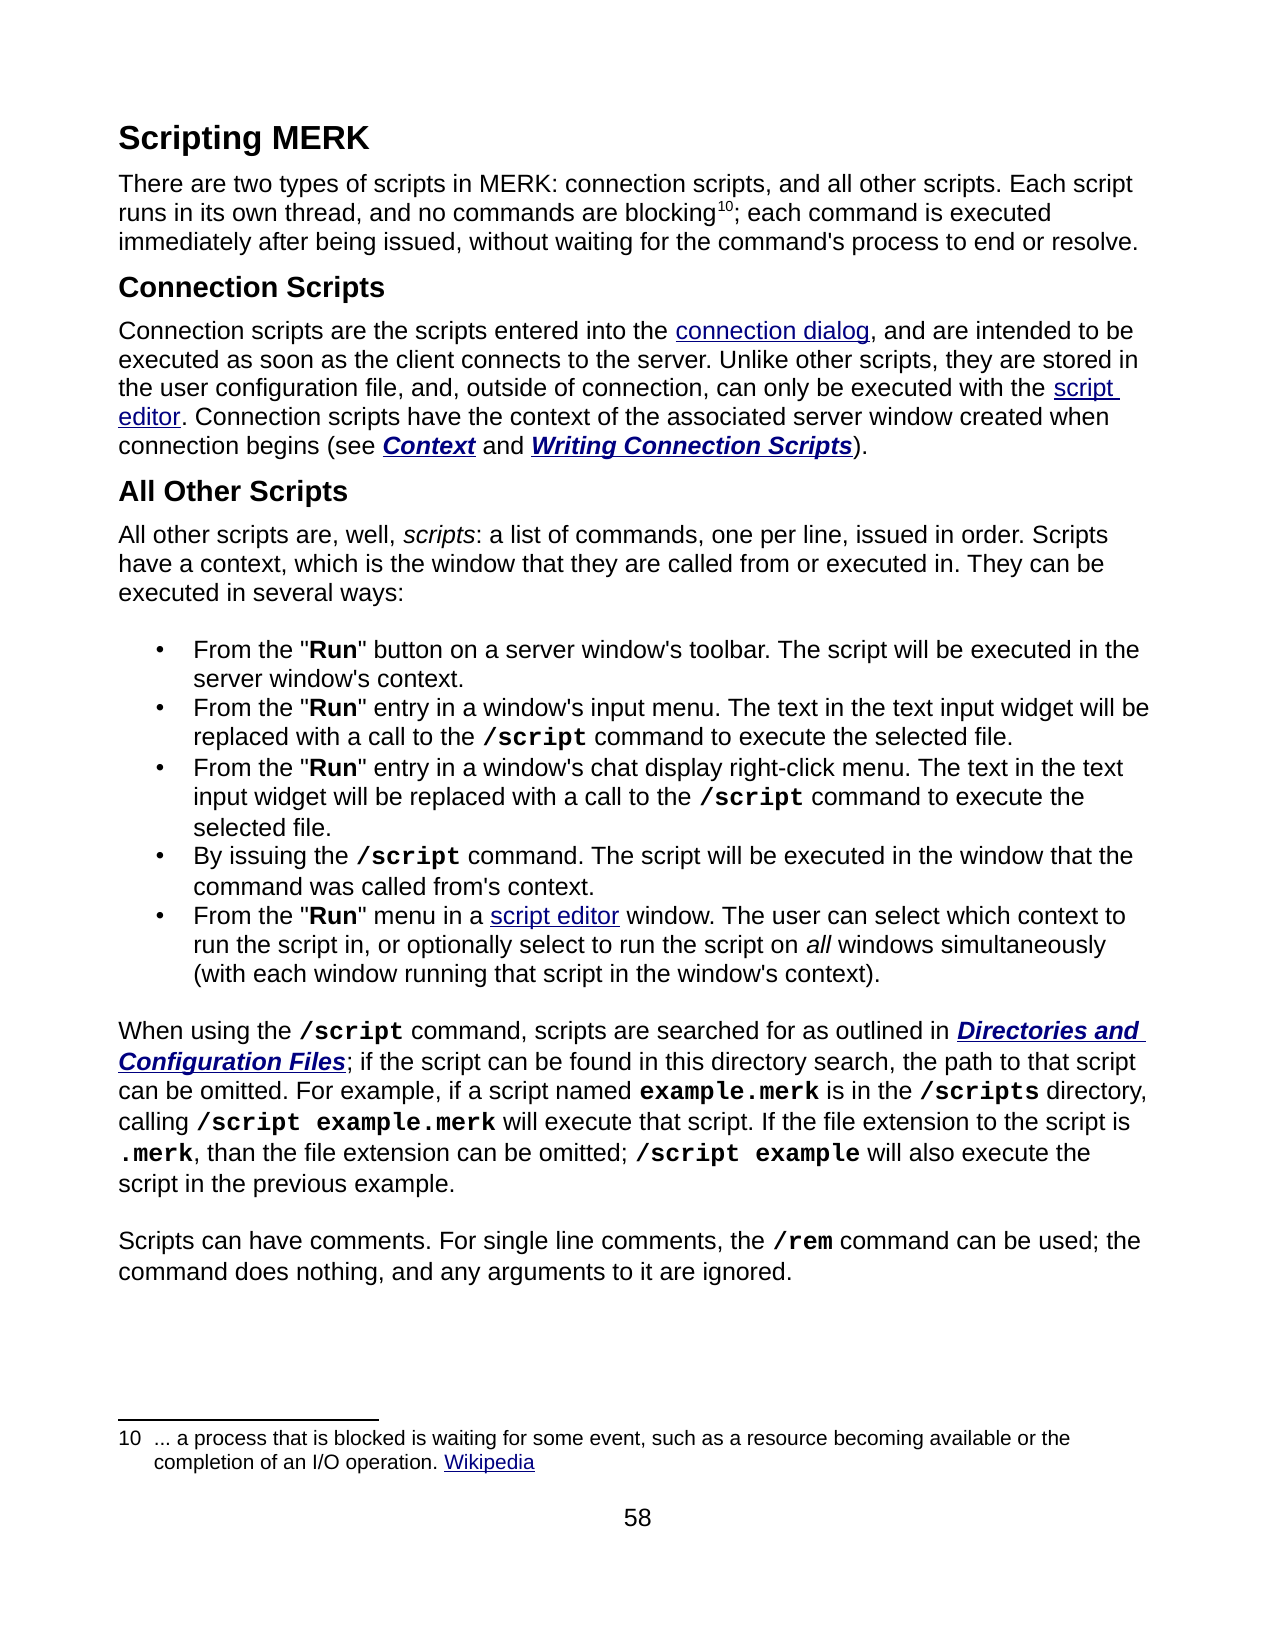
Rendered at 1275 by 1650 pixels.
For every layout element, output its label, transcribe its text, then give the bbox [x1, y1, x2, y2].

list By issuing the /script command. The script will be executed in the window that the command was called from's context. [156, 841, 1157, 901]
text There are two types of scripts in MERK: connection scripts, and all other scripts. Each script runs in its own thread, and no commands are blocking; each command is executed immediately after being issued, without waiting for the command's process to end or resolve. [118, 169, 1157, 255]
list From the "Run" menu in a script editor window. The user can select which context to run the script in, or optionally select to run the script on all windows simultaneously (with each window running that script in the window's context). [156, 901, 1157, 987]
text ... a process that is blocked is waiting for some event, such as a resource becoming available or the completion of an I/O operation. Wikipedia [118, 1426, 1157, 1474]
list From the "Run" entry in a window's input menu. The text in the text input widget will be replaced with a call to the /script command to execute the selected file. [156, 693, 1157, 753]
text All other scripts are, well, scripts: a list of commands, one per line, issued in order. Scripts have a context, which is the window that they are called from or executed in. They can be executed in several ways: [118, 520, 1157, 607]
list From the "Run" entry in a window's chat display right-click menu. The text in the text input widget will be replaced with a call to the /script command to execute the selected file. [156, 753, 1157, 841]
subtitle Scripting MERK [118, 118, 1157, 157]
text Connection scripts are the scripts entered into the connection dialog, and are intended to be executed as soon as the client connects to the server. Unlike other scripts, they are stored in the user configuration file, and, outside of connection, can only be executed with the script editor. Connection scripts have the context of the associated server window created when connection begins (see Context and Writing Connection Scripts). [118, 316, 1157, 460]
subtitle Connection Scripts [118, 270, 1157, 303]
text Scripts can have comments. For single line comments, the /rem command can be used; the command does nothing, and any arguments to it are ignored. [118, 1226, 1157, 1286]
text When using the /script command, scripts are searched for as outlined in Directories and Configuration Files; if the script can be found in this directory search, the path to that script can be omitted. For example, if a script named example.merk is in the /scripts directory, calling /script example.merk will execute that script. If the file extension to the script is .merk, than the file extension can be omitted; /script example will also execute the script in the previous example. [118, 1016, 1157, 1197]
subtitle All Other Scripts [118, 474, 1157, 508]
list From the "Run" button on a server window's toolbar. The script will be executed in the server window's context. [156, 635, 1157, 693]
